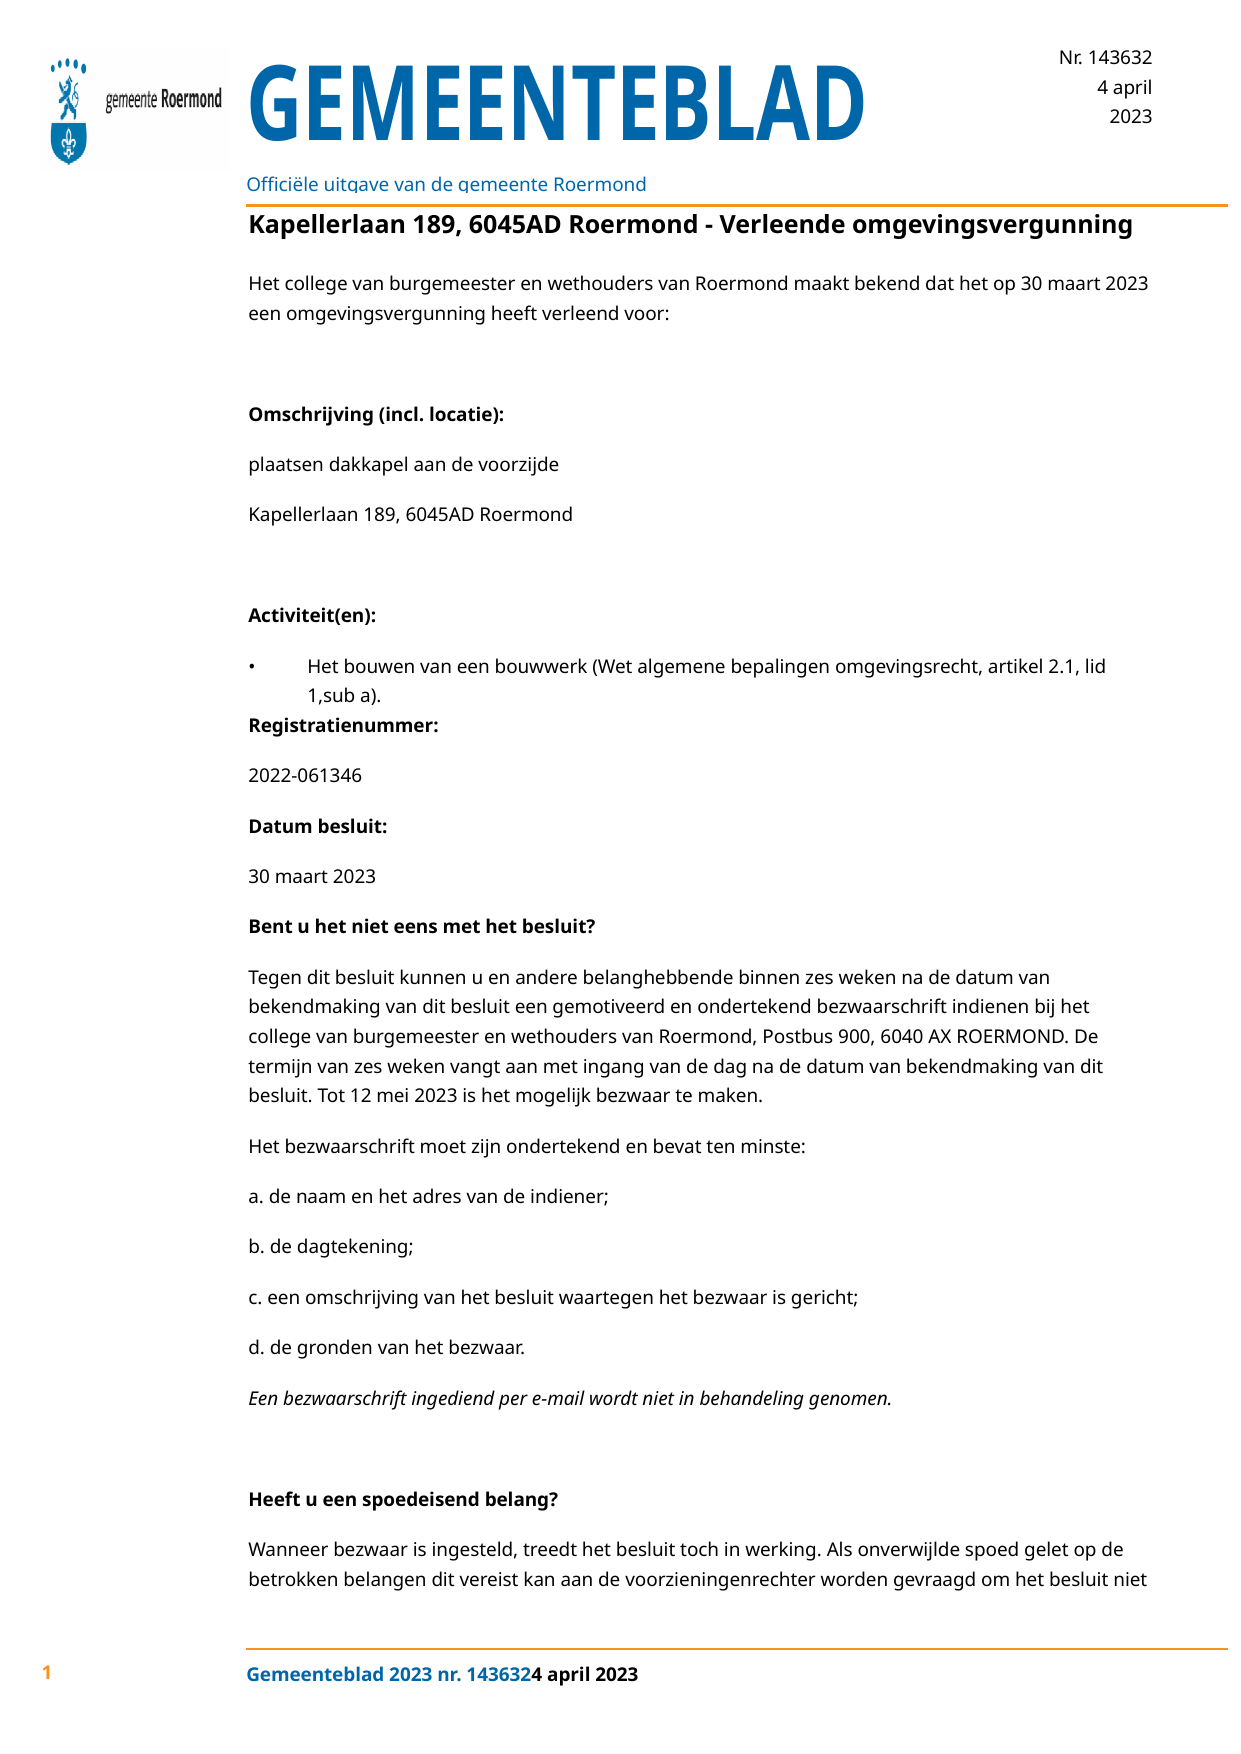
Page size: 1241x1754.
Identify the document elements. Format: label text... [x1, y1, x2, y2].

text Wanneer bezwaar is ingesteld, treedt het besluit toch in werking. Als onverwijlde spoed gelet op de betrokken belangen dit vereist kan aan de voorzieningenrechter worden gevraagd om het besluit niet [248, 1536, 1152, 1591]
text plaatsen dakkapel aan de voorzijde [248, 451, 1152, 477]
text Registratienummer: [248, 712, 1152, 738]
text c. een omschrijving van het besluit waartegen het bezwaar is gericht; [248, 1284, 1152, 1310]
text Heeft u een spoedeisend belang? [248, 1486, 1152, 1511]
text a. de naam en het adres van de indiener; [248, 1183, 1152, 1209]
text 30 maart 2023 [248, 863, 1152, 889]
text Activiteit(en): [248, 602, 1152, 628]
text Omschrijving (incl. locatie): [248, 401, 1152, 426]
text Kapellerlaan 189, 6045AD Roermond - Verleende omgevingsvergunning [248, 207, 1152, 241]
text Het college van burgemeester en wethouders van Roermond maakt bekend dat het op 30 maart 2023 een omgevingsvergunning heeft verleend voor: [248, 270, 1152, 326]
text Het bezwaarschrift moet zijn ondertekend en bevat ten minste: [248, 1133, 1152, 1158]
picture [41, 47, 231, 172]
text Kapellerlaan 189, 6045AD Roermond [248, 502, 1152, 527]
text d. de gronden van het bezwaar. [248, 1334, 1152, 1360]
text b. de dagtekening; [248, 1234, 1152, 1259]
text Tegen dit besluit kunnen u en andere belanghebbende binnen zes weken na de datum van bekendmaking van dit besluit een gemotiveerd en ondertekend bezwaarschrift indienen bij het college van burgemeester en wethouders van Roermond, Postbus 900, 6040 AX ROERMOND. De termijn van zes weken vangt aan met ingang van de dag na de datum van bekendmaking van dit besluit. Tot 12 mei 2023 is het mogelijk bezwaar te maken. [248, 964, 1152, 1108]
text Bent u het niet eens met het besluit? [248, 914, 1152, 939]
text Een bezwaarschrift ingediend per e-mail wordt niet in behandeling genomen. [248, 1385, 1152, 1411]
text Datum besluit: [248, 813, 1152, 838]
list Het bouwen van een bouwwerk (Wet algemene bepalingen omgevingsrecht, artikel 2.1, lid 1,sub a). [248, 653, 1152, 708]
text 2022-061346 [248, 762, 1152, 788]
